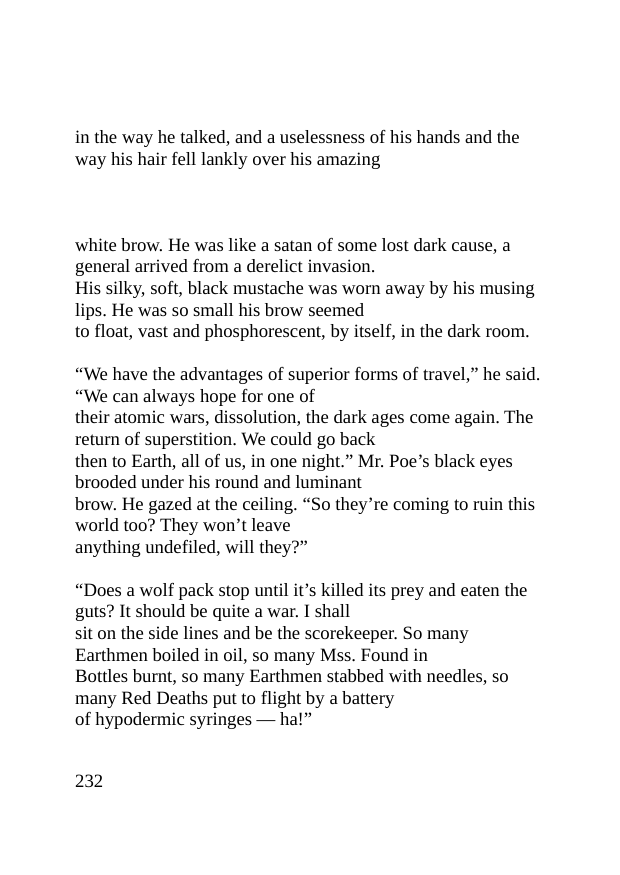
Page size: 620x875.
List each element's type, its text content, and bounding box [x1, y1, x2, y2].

text in the way he talked, and a uselessness of his hands and the way his hair fell lankly over his amazing white brow. He was like a satan of some lost dark cause, a general arrived from a derelict invasion. His silky, soft, black mustache was worn away by his musing lips. He was so small his brow seemed to float, vast and phosphorescent, by itself, in the dark room. “We have the advantages of superior forms of travel,” he said. “We can always hope for one of their atomic wars, dissolution, the dark ages come again. The return of superstition. We could go back then to Earth, all of us, in one night.” Mr. Poe’s black eyes brooded under his round and luminant brow. He gazed at the ceiling. “So they’re coming to ruin this world too? They won’t leave anything undefiled, will they?” “Does a wolf pack stop until it’s killed its prey and eaten the guts? It should be quite a war. I shall sit on the side lines and be the scorekeeper. So many Earthmen boiled in oil, so many Mss. Found in Bottles burnt, so many Earthmen stabbed with needles, so many Red Deaths put to flight by a battery of hypodermic syringes — ha!” [75, 126, 544, 730]
